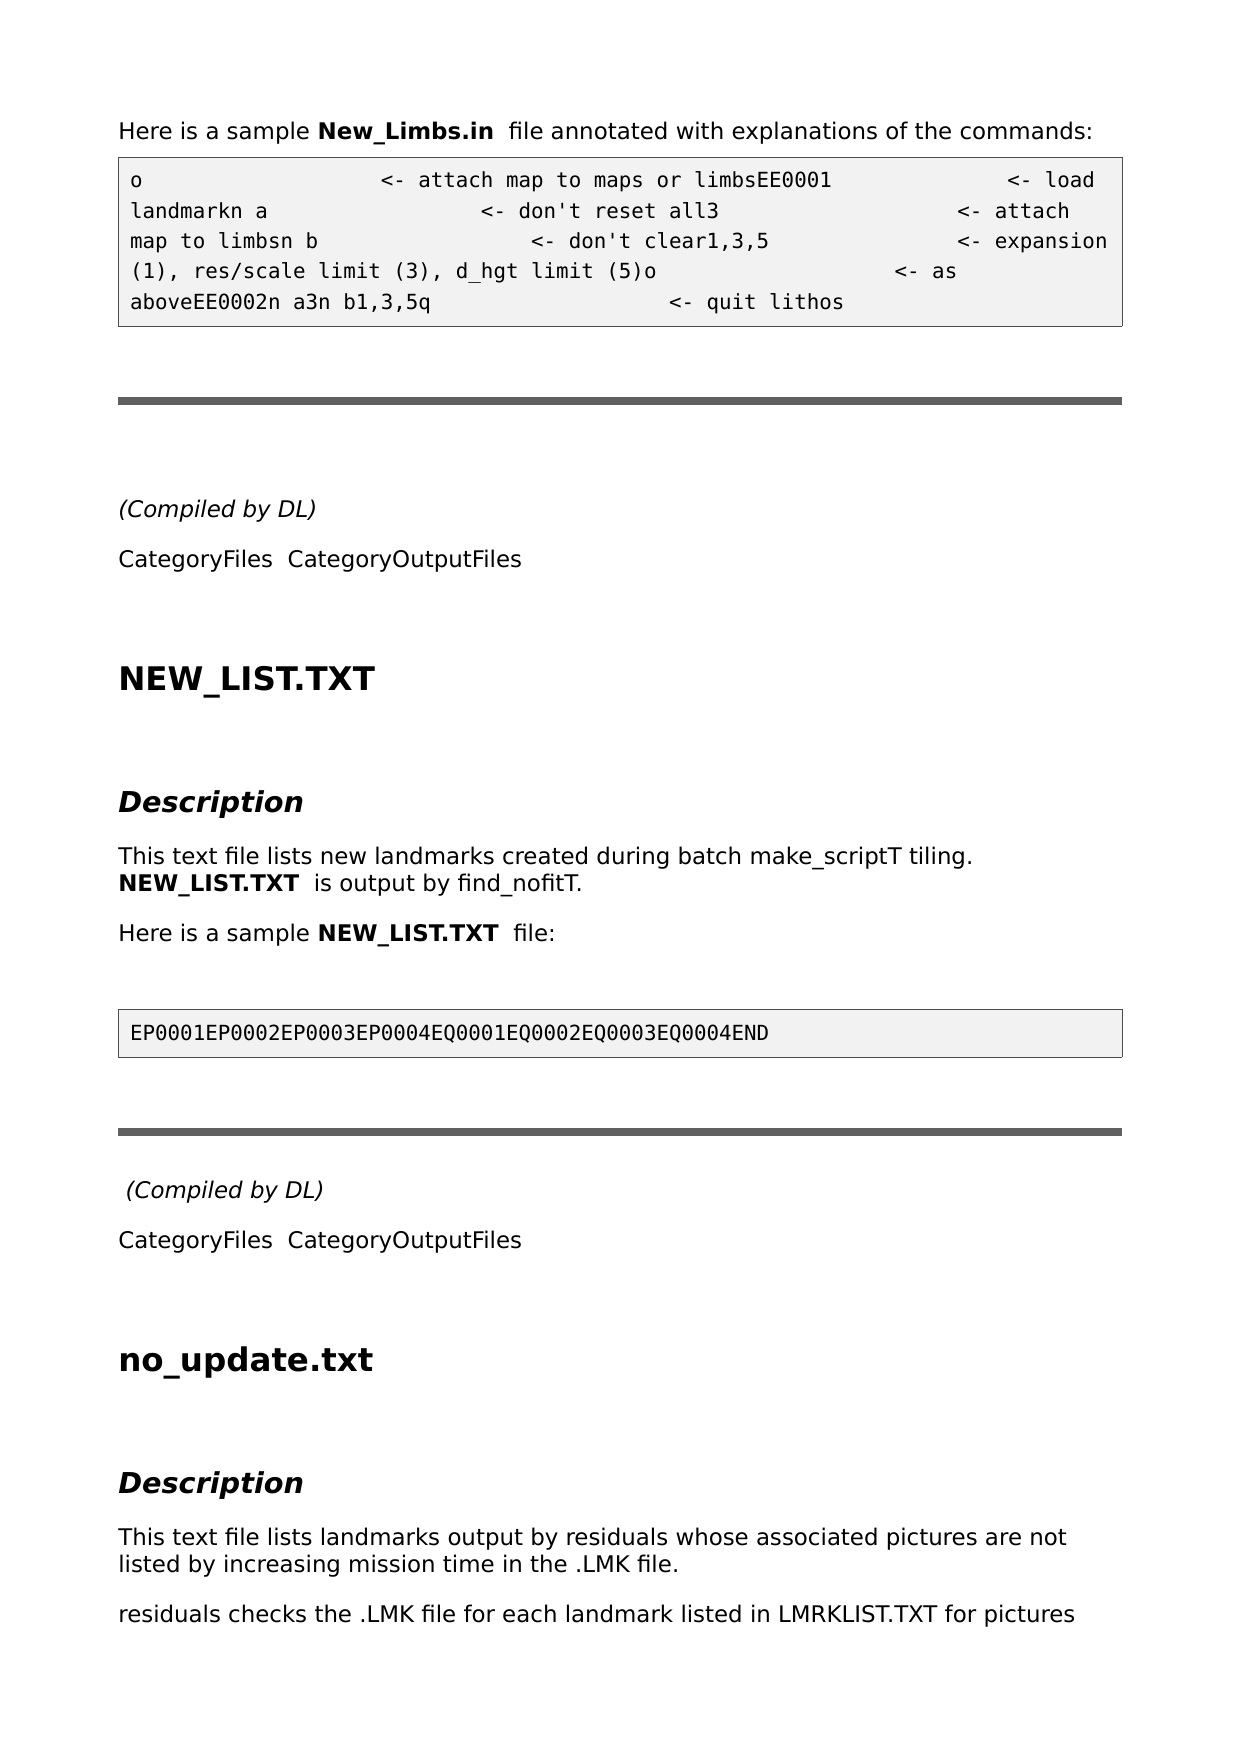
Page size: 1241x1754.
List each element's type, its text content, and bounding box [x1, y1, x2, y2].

text residuals checks the .LMK file for each landmark listed in LMRKLIST.TXT for pictures [118, 1601, 1122, 1628]
text This text file lists landmarks output by residuals whose associated pictures are not listed by increasing mission time in the .LMK file. [118, 1524, 1122, 1578]
subtitle no_update.txt [118, 1341, 1122, 1379]
text (Compiled by DL) [118, 1177, 1122, 1204]
subtitle Description [118, 1467, 1122, 1500]
subtitle NEW_LIST.TXT [118, 660, 1122, 698]
subtitle Description [118, 786, 1122, 819]
text o <- attach map to maps or limbsEE0001 <- load landmarkn a <- don't reset all3 <- attach map to limbsn b <- don't clear1,3,5 <- expansion (1), res/scale limit (3), d_hgt limit (5)o <- as aboveEE0002n a3n b1,3,5q <- quit lithos [119, 158, 1122, 326]
text CategoryFiles CategoryOutputFiles [118, 1227, 1122, 1254]
text This text file lists new landmarks created during batch make_scriptT tiling. NEW_LIST.TXT is output by find_nofitT. [118, 843, 1122, 897]
text (Compiled by DL) [118, 496, 1122, 523]
text EP0001EP0002EP0003EP0004EQ0001EQ0002EQ0003EQ0004END [119, 1010, 1122, 1057]
text CategoryFiles CategoryOutputFiles [118, 547, 1122, 573]
text Here is a sample NEW_LIST.TXT file: [118, 920, 1122, 947]
text Here is a sample New_Limbs.in file annotated with explanations of the commands: [118, 118, 1122, 145]
